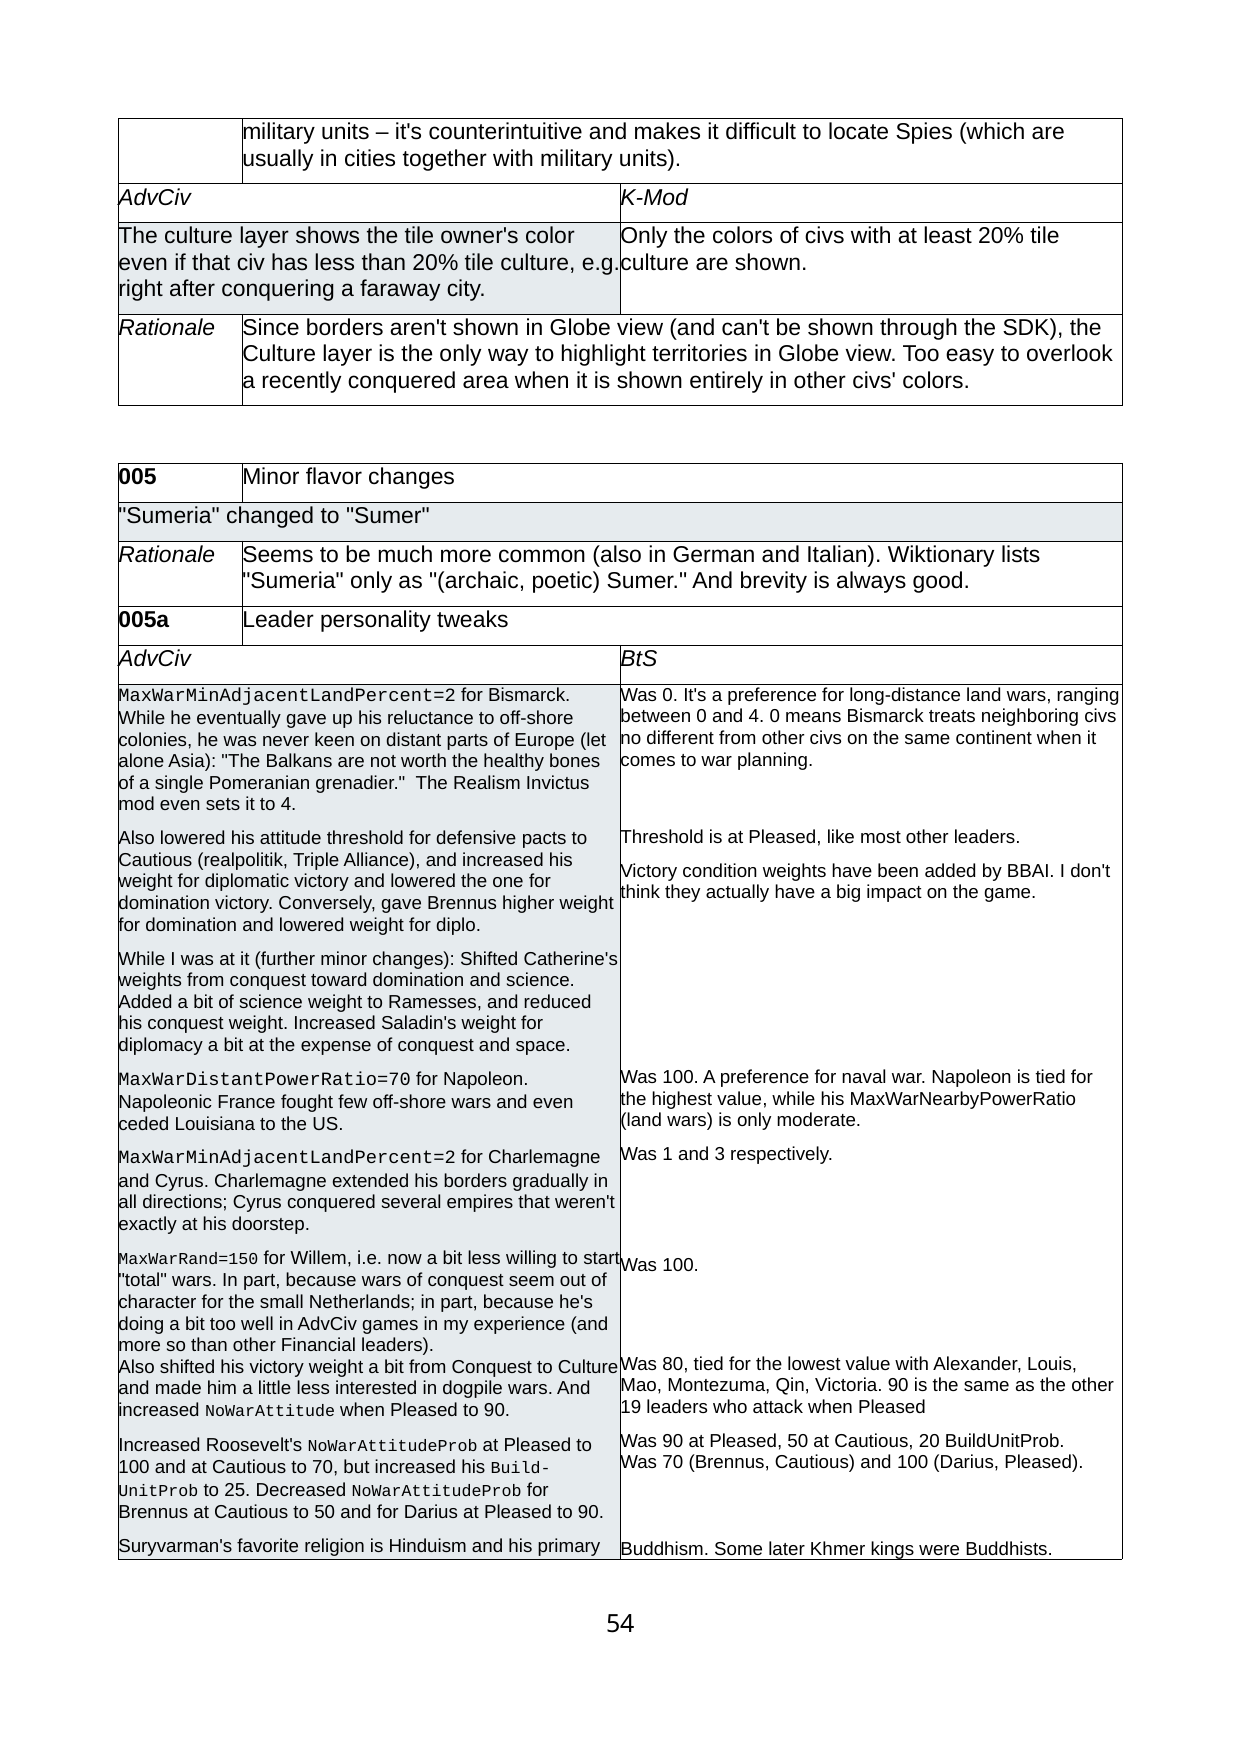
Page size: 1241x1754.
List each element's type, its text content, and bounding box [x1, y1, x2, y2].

table_header Minor flavor changes [243, 464, 1122, 502]
table_cell K-Mod [621, 184, 1122, 222]
table_cell Only the colors of civs with at least 20% tile culture are shown. [621, 223, 1122, 314]
table_cell Leader personality tweaks [243, 607, 1122, 645]
table_cell The culture layer shows the tile owner's color even if that civ has less than 20% tile culture, e.g. right after conquering a faraway city. [119, 223, 620, 314]
table_cell MaxWarMinAdjacentLandPercent=2 for Bismarck. While he eventually gave up his reluctance to off-shore colonies, he was never keen on distant parts of Europe (let alone Asia): "The Balkans are not worth the healthy bones of a single Pomeranian grenadier." The Realism Invictus mod even sets it to 4. Also lowered his attitude threshold for defensive pacts to Cautious (realpolitik, Triple Alliance), and increased his weight for diplomatic victory and lowered the one for domination victory. Conversely, gave Brennus higher weight for domination and lowered weight for diplo. While I was at it (further minor changes): Shifted Catherine's weights from conquest toward domination and science. Added a bit of science weight to Ramesses, and reduced his conquest weight. Increased Saladin's weight for diplomacy a bit at the expense of conquest and space. MaxWarDistantPowerRatio=70 for Napoleon. Napoleonic France fought few off-shore wars and even ceded Louisiana to the US. MaxWarMinAdjacentLandPercent=2 for Charlemagne and Cyrus. Charlemagne extended his borders gradually in all directions; Cyrus conquered several empires that weren't exactly at his doorstep. MaxWarRand=150 for Willem, i.e. now a bit less willing to start "total" wars. In part, because wars of conquest seem out of character for the small Netherlands; in part, because he's doing a bit too well in AdvCiv games in my experience (and more so than other Financial leaders). Also shifted his victory weight a bit from Conquest to Culture and made him a little less interested in dogpile wars. And increased NoWarAttitude when Pleased to 90. Increased Roosevelt's NoWarAttitudeProb at Pleased to 100 and at Cautious to 70, but increased his Build­UnitProb to 25. Decreased NoWarAttitudeProb for Brennus at Cautious to 50 and for Darius at Pleased to 90. Suryvarman's favorite religion is Hinduism and his primary [119, 685, 620, 1559]
table_cell BtS [621, 646, 1122, 683]
table_cell AdvCiv [119, 184, 620, 222]
table_cell AdvCiv [119, 646, 620, 683]
table_cell Rationale [119, 315, 242, 405]
table_cell 005a [119, 607, 242, 645]
table_cell Since borders aren't shown in Globe view (and can't be shown through the SDK), the Culture layer is the only way to highlight territories in Globe view. Too easy to overlook a recently conquered area when it is shown entirely in other civs' colors. [243, 315, 1122, 405]
table_cell military units – it's counterintuitive and makes it difficult to locate Spies (which are usually in cities together with military units). [243, 119, 1122, 183]
table_cell Rationale [119, 542, 242, 606]
table_cell [119, 119, 242, 183]
table_cell "Sumeria" changed to "Sumer" [119, 503, 1122, 541]
table_cell Seems to be much more common (also in German and Italian). Wiktionary lists "Sumeria" only as "(archaic, poetic) Sumer." And brevity is always good. [243, 542, 1122, 606]
table_header 005 [119, 464, 242, 502]
table_cell Was 0. It's a preference for long-distance land wars, ranging between 0 and 4. 0 means Bismarck treats neighboring civs no different from other civs on the same continent when it comes to war planning. Threshold is at Pleased, like most other leaders. Victory condition weights have been added by BBAI. I don't think they actually have a big impact on the game. Was 100. A preference for naval war. Napoleon is tied for the highest value, while his MaxWarNearbyPowerRatio (land wars) is only moderate. Was 1 and 3 respectively. Was 100. Was 80, tied for the lowest value with Alexander, Louis, Mao, Montezuma, Qin, Victoria. 90 is the same as the other 19 leaders who attack when Pleased Was 90 at Pleased, 50 at Cautious, 20 BuildUnitProb. Was 70 (Brennus, Cautious) and 100 (Darius, Pleased). Buddhism. Some later Khmer kings were Buddhists. [621, 685, 1122, 1559]
